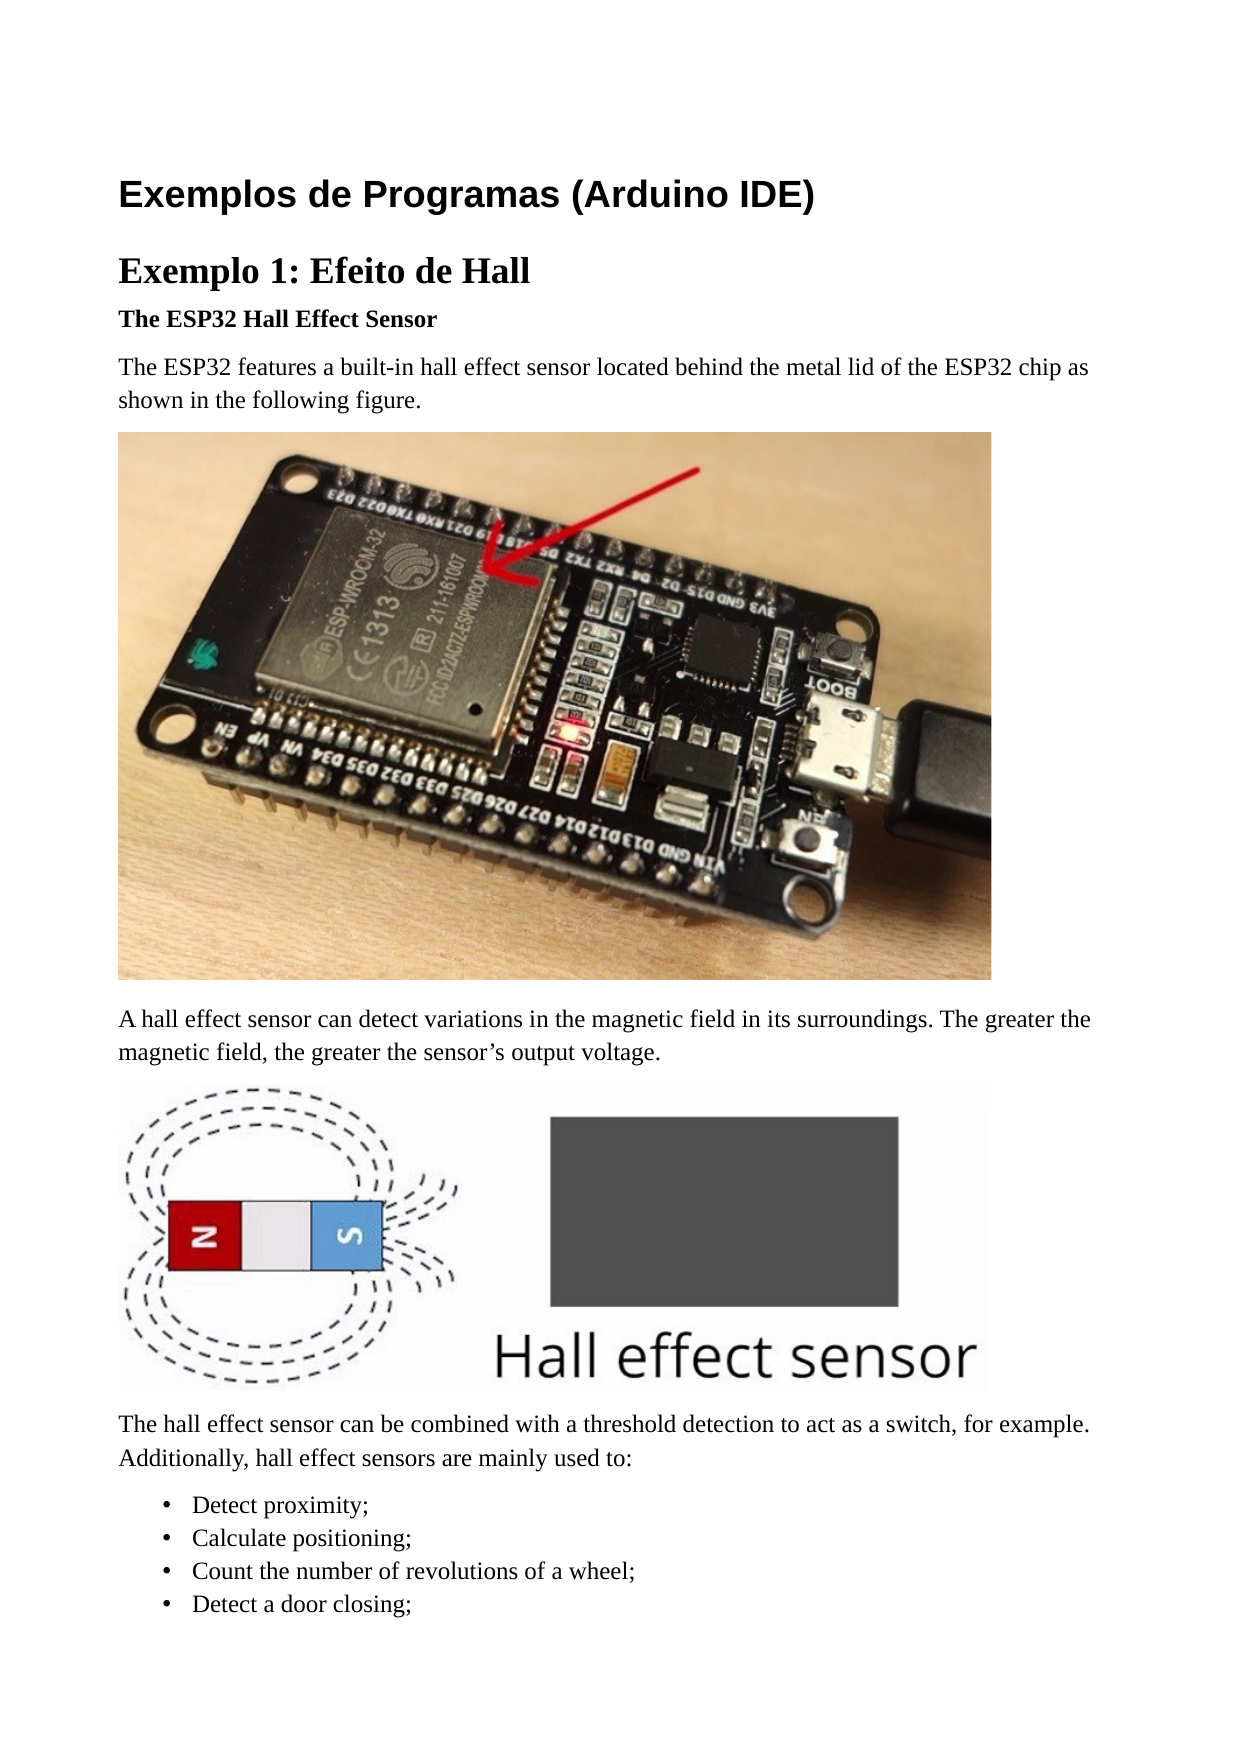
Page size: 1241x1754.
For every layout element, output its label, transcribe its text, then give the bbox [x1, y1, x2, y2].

text The ESP32 features a built-in hall effect sensor located behind the metal lid of the ESP32 chip as shown in the following figure. [118, 352, 1122, 414]
text The hall effect sensor can be combined with a threshold detection to act as a switch, for example. Additionally, hall effect sensors are mainly used to: [118, 1409, 1122, 1471]
text The ESP32 Hall Effect Sensor [118, 304, 1122, 333]
list Count the number of revolutions of a wheel; [162, 1556, 1122, 1585]
list Detect a door closing; [162, 1589, 1122, 1618]
list Calculate positioning; [162, 1523, 1122, 1552]
subtitle Exemplos de Programas (Arduino IDE) [118, 172, 1122, 216]
picture [118, 432, 992, 980]
picture [118, 1084, 992, 1391]
list Detect proximity; [162, 1490, 1122, 1519]
text A hall effect sensor can detect variations in the magnetic field in its surroundings. The greater the magnetic field, the greater the sensor’s output voltage. [118, 1004, 1122, 1066]
subtitle Exemplo 1: Efeito de Hall [118, 249, 1122, 292]
